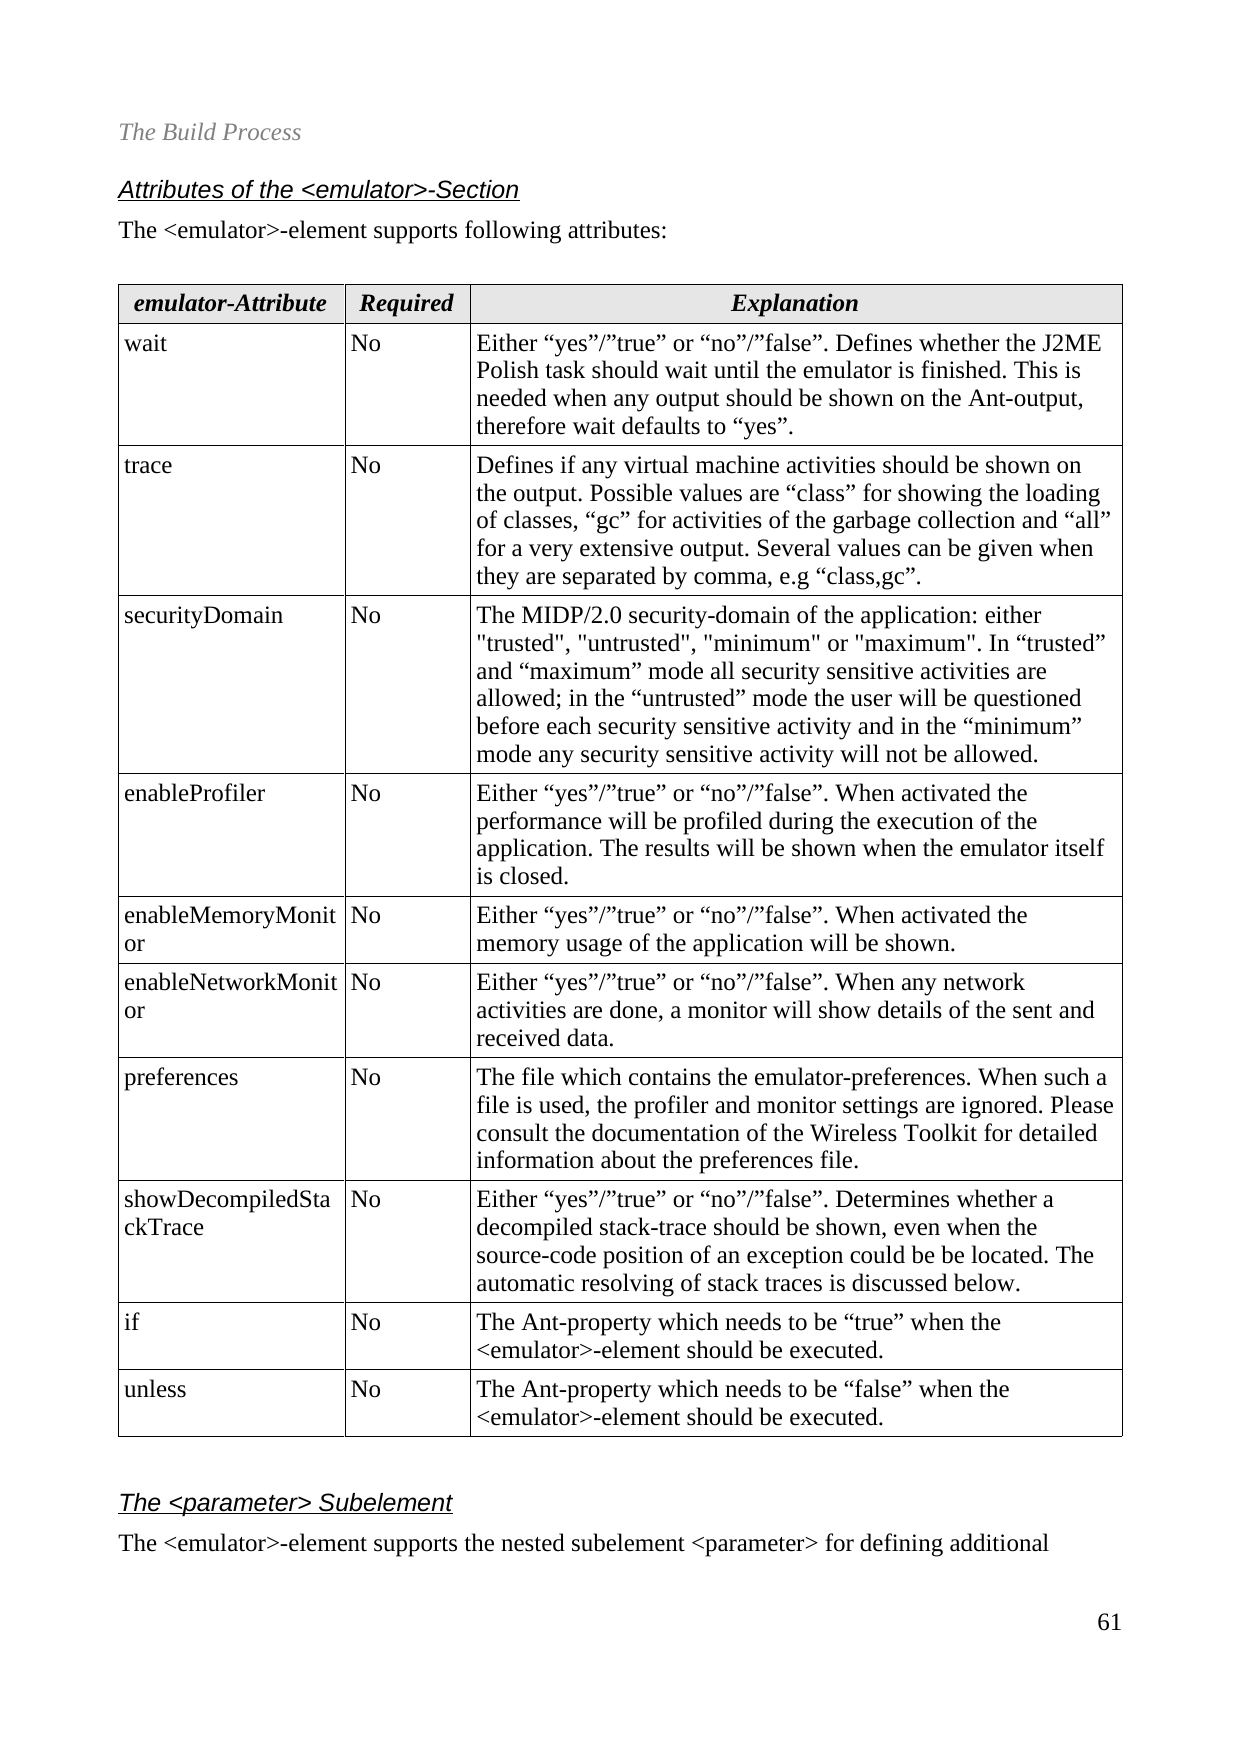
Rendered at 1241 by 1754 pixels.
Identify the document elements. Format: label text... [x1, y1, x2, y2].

table_cell wait [119, 324, 344, 445]
table_cell No [346, 1303, 470, 1369]
table_cell No [346, 897, 470, 963]
subtitle The <parameter> Subelement [118, 1489, 1122, 1517]
table_cell unless [119, 1370, 344, 1436]
table_cell No [346, 1181, 470, 1302]
table_header Required [346, 285, 470, 323]
table_cell No [346, 1058, 470, 1180]
table_cell Either “yes”/”true” or “no”/”false”. When any network activities are done, a monitor will show details of the sent and received data. [471, 964, 1122, 1057]
table_header Explanation [471, 285, 1122, 323]
table_cell trace [119, 446, 344, 595]
table_cell The file which contains the emulator-preferences. When such a file is used, the profiler and monitor settings are ignored. Please consult the documentation of the Wireless Toolkit for detailed information about the preferences file. [471, 1058, 1122, 1180]
table_cell enableNetworkMonitor [119, 964, 344, 1057]
table_cell The MIDP/2.0 security-domain of the application: either "trusted", "untrusted", "minimum" or "maximum". In “trusted” and “maximum” mode all security sensitive activities are allowed; in the “untrusted” mode the user will be questioned before each security sensitive activity and in the “minimum” mode any security sensitive activity will not be allowed. [471, 596, 1122, 773]
table_cell Defines if any virtual machine activities should be shown on the output. Possible values are “class” for showing the loading of classes, “gc” for activities of the garbage collection and “all” for a very extensive output. Several values can be given when they are separated by comma, e.g “class,gc”. [471, 446, 1122, 595]
table_cell preferences [119, 1058, 344, 1180]
table_cell enableMemoryMonitor [119, 897, 344, 963]
table_cell No [346, 324, 470, 445]
table_cell No [346, 446, 470, 595]
table_cell Either “yes”/”true” or “no”/”false”. Determines whether a decompiled stack-trace should be shown, even when the source-code position of an exception could be be located. The automatic resolving of stack traces is discussed below. [471, 1181, 1122, 1302]
table_cell Either “yes”/”true” or “no”/”false”. When activated the memory usage of the application will be shown. [471, 897, 1122, 963]
table_cell No [346, 964, 470, 1057]
text The <emulator>-element supports following attributes: [118, 216, 1122, 243]
table_cell No [346, 774, 470, 896]
table_header emulator-Attribute [119, 285, 344, 323]
text The <emulator>-element supports the nested subelement <parameter> for defining additional [118, 1529, 1122, 1557]
table_cell No [346, 1370, 470, 1436]
table_cell Either “yes”/”true” or “no”/”false”. Defines whether the J2ME Polish task should wait until the emulator is finished. This is needed when any output should be shown on the Ant-output, therefore wait defaults to “yes”. [471, 324, 1122, 445]
table_cell The Ant-property which needs to be “true” when the <emulator>-element should be executed. [471, 1303, 1122, 1369]
table_cell The Ant-property which needs to be “false” when the <emulator>-element should be executed. [471, 1370, 1122, 1436]
table_cell securityDomain [119, 596, 344, 773]
table_cell Either “yes”/”true” or “no”/”false”. When activated the performance will be profiled during the execution of the application. The results will be shown when the emulator itself is closed. [471, 774, 1122, 896]
table_cell showDecompiledStackTrace [119, 1181, 344, 1302]
table_cell enableProfiler [119, 774, 344, 896]
table_cell if [119, 1303, 344, 1369]
table_cell No [346, 596, 470, 773]
subtitle Attributes of the <emulator>-Section [118, 175, 1122, 203]
